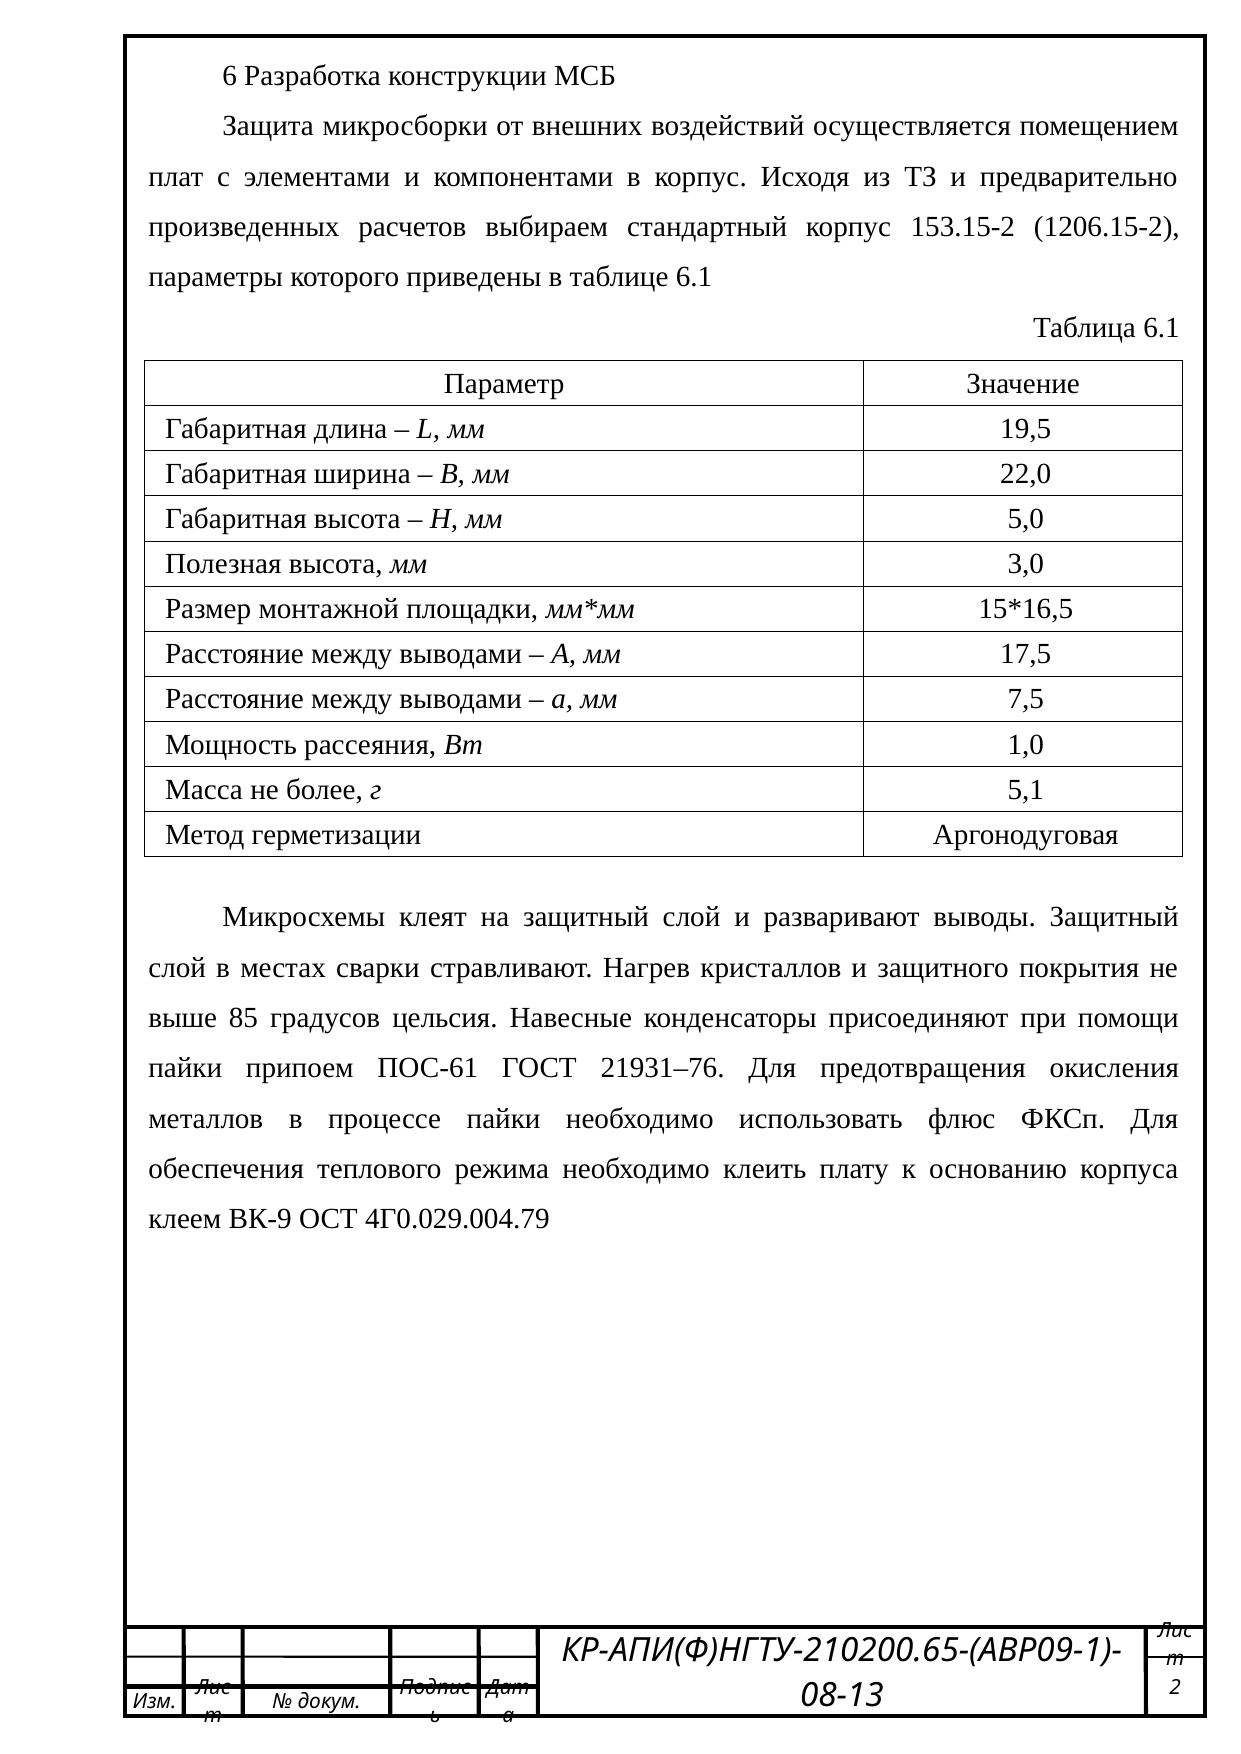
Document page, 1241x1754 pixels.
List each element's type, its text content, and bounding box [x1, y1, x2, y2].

table_cell 5,0 [864, 496, 1182, 541]
table_cell Размер монтажной площадки, мм*мм [145, 587, 863, 631]
table_cell Мощность рассеяния, Вт [145, 722, 863, 766]
table_cell Расстояние между выводами – а, мм [145, 677, 863, 721]
table_cell 17,5 [864, 632, 1182, 676]
table_cell Полезная высота, мм [145, 542, 863, 586]
table_cell Расстояние между выводами – А, мм [145, 632, 863, 676]
table_cell Метод герметизации [145, 812, 863, 856]
table_cell 3,0 [864, 542, 1182, 586]
table_cell Масса не более, г [145, 767, 863, 811]
text Таблица 6.1 [148, 310, 1179, 343]
text 6 Разработка конструкции МСБ [148, 58, 1179, 92]
table_cell 5,1 [864, 767, 1182, 811]
table_cell 7,5 [864, 677, 1182, 721]
table_cell 19,5 [864, 406, 1182, 450]
table_cell 1,0 [864, 722, 1182, 766]
table_cell 15*16,5 [864, 587, 1182, 631]
table_cell Аргонодуговая [864, 812, 1182, 856]
text Защита микросборки от внешних воздействий осуществляется помещением плат с элементами и компонентами в корпус. Исходя из ТЗ и предварительно произведенных расчетов выбираем стандартный корпус 153.15-2 (1206.15-2), параметры которого приведены в таблице 6.1 [148, 108, 1179, 293]
text Микросхемы клеят на защитный слой и разваривают выводы. Защитный слой в местах сварки стравливают. Нагрев кристаллов и защитного покрытия не выше 85 градусов цельсия. Навесные конденсаторы присоединяют при помощи пайки припоем ПОС-61 ГОСТ 21931–76. Для предотвращения окисления металлов в процессе пайки необходимо использовать флюс ФКСп. Для обеспечения теплового режима необходимо клеить плату к основанию корпуса клеем ВК-9 ОСТ 4Г0.029.004.79 [148, 899, 1179, 1235]
table_cell Габаритная длина – L, мм [145, 406, 863, 450]
table_cell Габаритная высота – H, мм [145, 496, 863, 541]
table_header Значение [864, 361, 1182, 405]
table_header Параметр [145, 361, 863, 405]
table_cell Габаритная ширина – B, мм [145, 451, 863, 495]
table_cell 22,0 [864, 451, 1182, 495]
